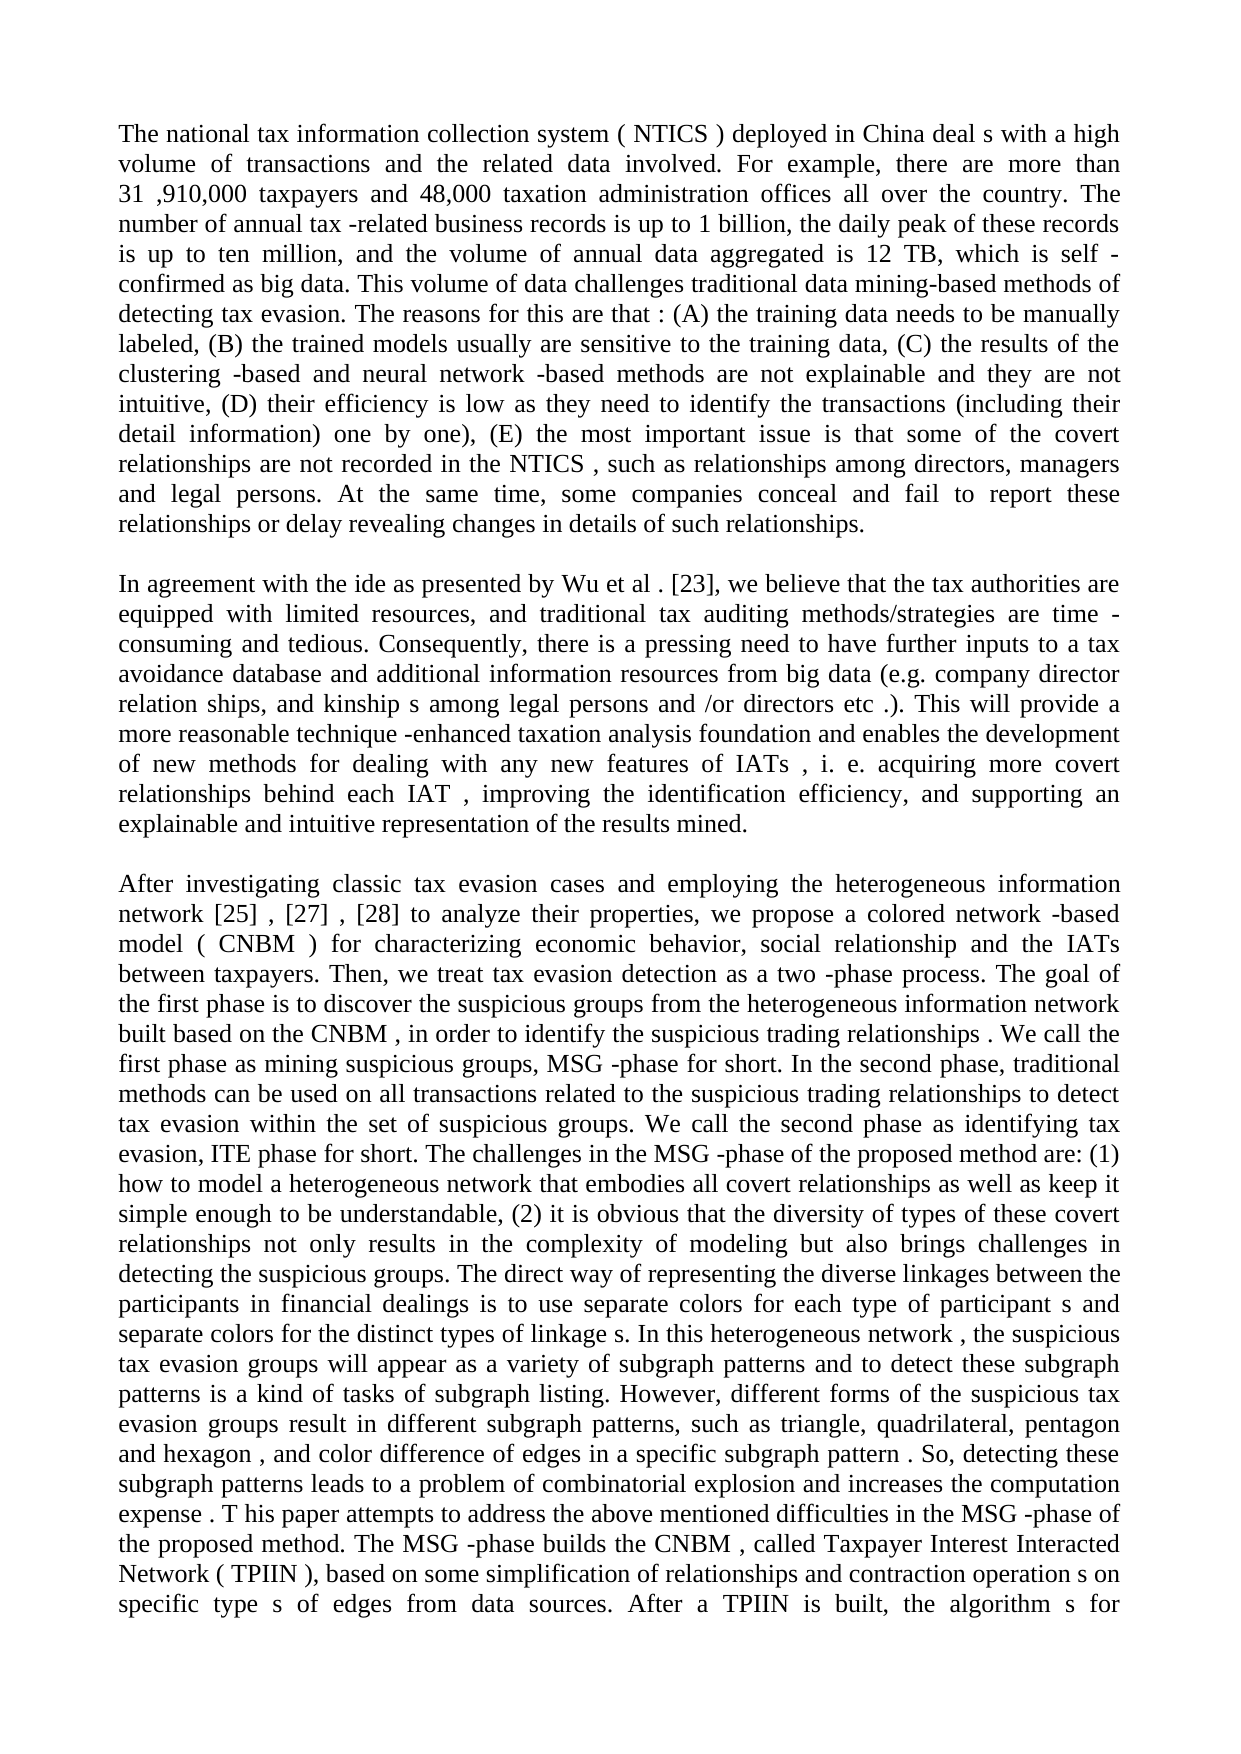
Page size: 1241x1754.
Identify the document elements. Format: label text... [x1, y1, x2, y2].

text The national tax information collection system ( NTICS ) deployed in China deal s with a high volume of transactions and the related data involved. For example, there are more than 31 ,910,000 taxpayers and 48,000 taxation administration offices all over the country. The number of annual tax -related business records is up to 1 billion, the daily peak of these records is up to ten million, and the volume of annual data aggregated is 12 TB, which is self -confirmed as big data. This volume of data challenges traditional data mining-based methods of detecting tax evasion. The reasons for this are that : (A) the training data needs to be manually labeled, (B) the trained models usually are sensitive to the training data, (C) the results of the clustering -based and neural network -based methods are not explainable and they are not intuitive, (D) their efficiency is low as they need to identify the transactions (including their detail information) one by one), (E) the most important issue is that some of the covert relationships are not recorded in the NTICS , such as relationships among directors, managers and legal persons. At the same time, some companies conceal and fail to report these relationships or delay revealing changes in details of such relationships. [118, 118, 1122, 538]
text After investigating classic tax evasion cases and employing the heterogeneous information network [25] , [27] , [28] to analyze their properties, we propose a colored network -based model ( CNBM ) for characterizing economic behavior, social relationship and the IATs between taxpayers. Then, we treat tax evasion detection as a two -phase process. The goal of the first phase is to discover the suspicious groups from the heterogeneous information network built based on the CNBM , in order to identify the suspicious trading relationships . We call the first phase as mining suspicious groups, MSG -phase for short. In the second phase, traditional methods can be used on all transactions related to the suspicious trading relationships to detect tax evasion within the set of suspicious groups. We call the second phase as identifying tax evasion, ITE phase for short. The challenges in the MSG -phase of the proposed method are: (1) how to model a heterogeneous network that embodies all covert relationships as well as keep it simple enough to be understandable, (2) it is obvious that the diversity of types of these covert relationships not only results in the complexity of modeling but also brings challenges in detecting the suspicious groups. The direct way of representing the diverse linkages between the participants in financial dealings is to use separate colors for each type of participant s and separate colors for the distinct types of linkage s. In this heterogeneous network , the suspicious tax evasion groups will appear as a variety of subgraph patterns and to detect these subgraph patterns is a kind of tasks of subgraph listing. However, different forms of the suspicious tax evasion groups result in different subgraph patterns, such as triangle, quadrilateral, pentagon and hexagon , and color difference of edges in a specific subgraph pattern . So, detecting these subgraph patterns leads to a problem of combinatorial explosion and increases the computation expense . T his paper attempts to address the above mentioned difficulties in the MSG -phase of the proposed method. The MSG -phase builds the CNBM , called Taxpayer Interest Interacted Network ( TPIIN ), based on some simplification of relationships and contraction operation s on specific type s of edges from data sources. After a TPIIN is built, the algorithm s for [118, 868, 1122, 1618]
text In agreement with the ide as presented by Wu et al . [23], we believe that the tax authorities are equipped with limited resources, and traditional tax auditing methods/strategies are time -consuming and tedious. Consequently, there is a pressing need to have further inputs to a tax avoidance database and additional information resources from big data (e.g. company director relation ships, and kinship s among legal persons and /or directors etc .). This will provide a more reasonable technique -enhanced taxation analysis foundation and enables the development of new methods for dealing with any new features of IATs , i. e. acquiring more covert relationships behind each IAT , improving the identification efficiency, and supporting an explainable and intuitive representation of the results mined. [118, 568, 1122, 838]
